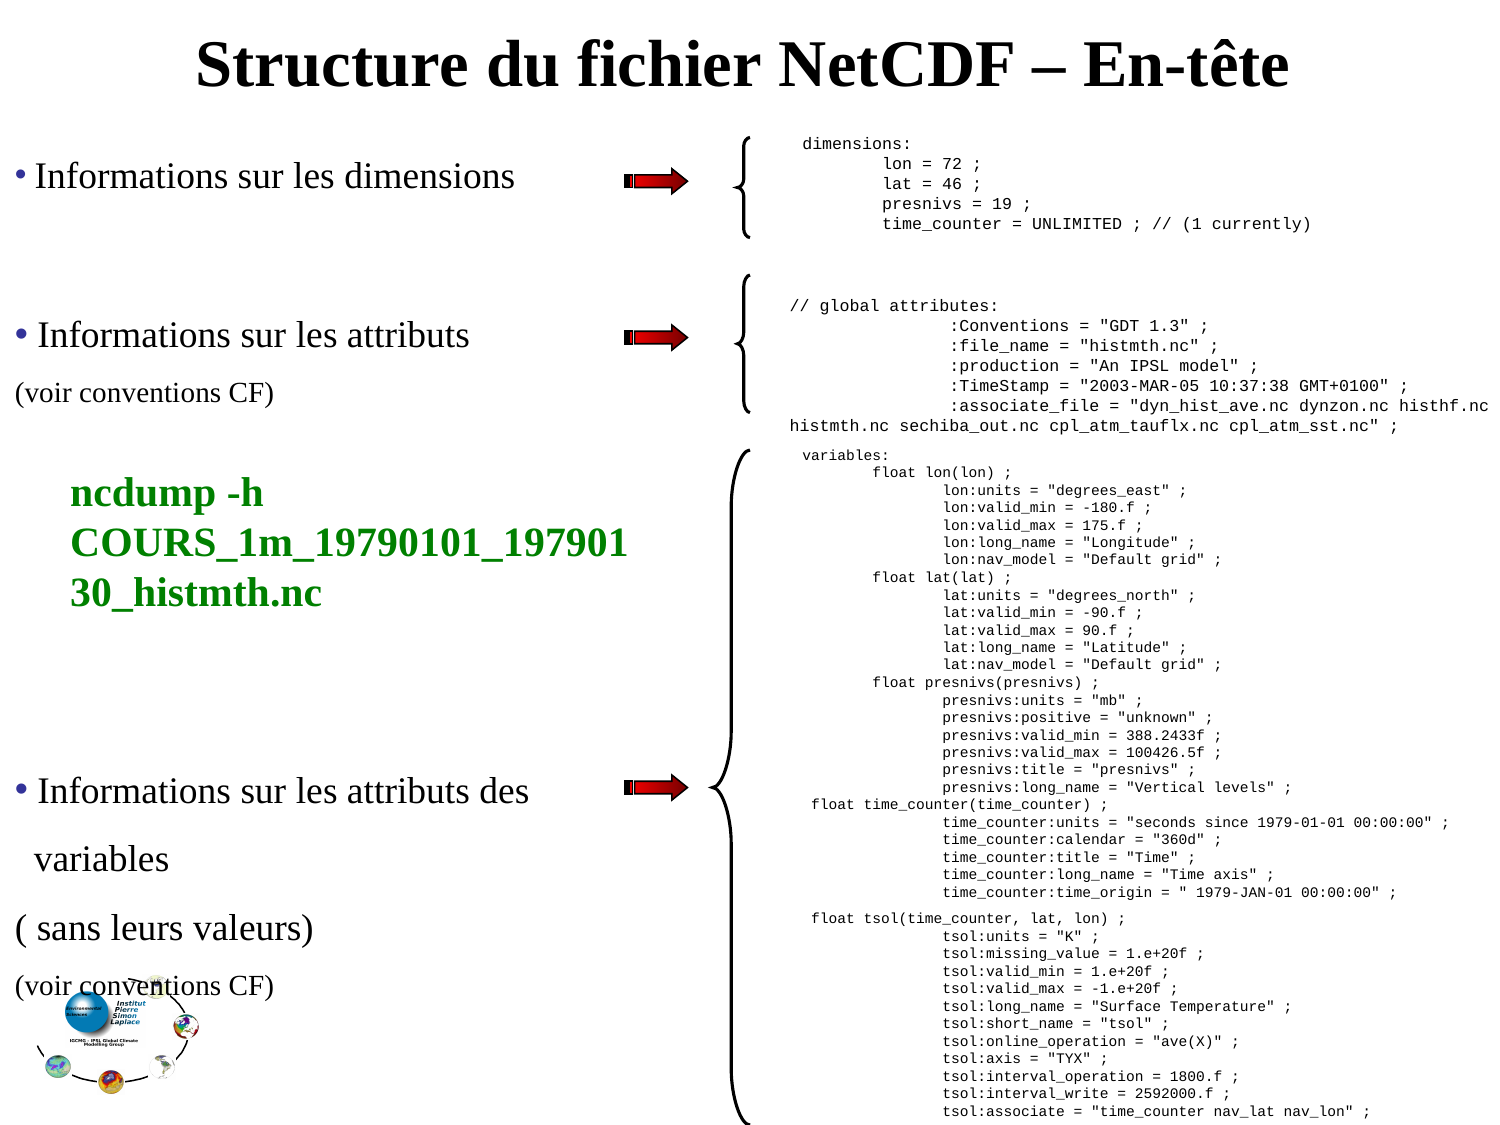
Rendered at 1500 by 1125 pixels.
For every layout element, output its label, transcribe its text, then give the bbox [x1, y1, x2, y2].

text_box dimensions: lon = 72 ; lat = 46 ; presnivs = 19 ; time_counter = UNLIMITED ; // (1 currently) [787, 124, 1476, 241]
picture [97, 1069, 125, 1095]
text_box [634, 774, 688, 801]
picture [44, 1054, 72, 1079]
picture [65, 1009, 146, 1048]
text_box [629, 175, 633, 187]
text_box [629, 781, 633, 794]
text_box // global attributes: :Conventions = "GDT 1.3" ; :file_name = "histmth.nc" ; :production = "An IPSL model" ; :TimeStamp = "2003-MAR-05 10:37:38 GMT+0100" ; :associate_file = "dyn_hist_ave.nc dynzon.nc histhf.nc histmth.nc sechiba_out.nc cpl_atm_tauflx.nc cpl_atm_sst.nc" ; [774, 286, 1500, 463]
text_box ncdump -h COURS_1m_19790101_19790130_histmth.nc [55, 457, 656, 624]
text_box Informations sur les dimensions Informations sur les attributs (voir conventions CF) Informations sur les attributs des variables ( sans leurs valeurs) (voir conventions CF) [0, 108, 850, 1009]
picture [72, 1009, 93, 1017]
text_box [634, 324, 688, 351]
text_box variables: float lon(lon) ; lon:units = "degrees_east" ; lon:valid_min = -180.f ; lon:valid_max = 175.f ; lon:long_name = "Longitude" ; lon:nav_model = "Default grid" ; float lat(lat) ; lat:units = "degrees_north" ; lat:valid_min = -90.f ; lat:valid_max = 90.f ; lat:long_name = "Latitude" ; lat:nav_model = "Default grid" ; float presnivs(presnivs) ; presnivs:units = "mb" ; presnivs:positive = "unknown" ; presnivs:valid_min = 388.2433f ; presnivs:valid_max = 100426.5f ; presnivs:title = "presnivs" ; presnivs:long_name = "Vertical levels" ; float time_counter(time_counter) ; time_counter:units = "seconds since 1979-01-01 00:00:00" ; time_counter:calendar = "360d" ; time_counter:title = "Time" ; time_counter:long_name = "Time axis" ; time_counter:time_origin = " 1979-JAN-01 00:00:00" ; float tsol(time_counter, lat, lon) ; tsol:units = "K" ; tsol:missing_value = 1.e+20f ; tsol:valid_min = 1.e+20f ; tsol:valid_max = -1.e+20f ; tsol:long_name = "Surface Temperature" ; tsol:short_name = "tsol" ; tsol:online_operation = "ave(X)" ; tsol:axis = "TYX" ; tsol:interval_operation = 1800.f ; tsol:interval_write = 2592000.f ; tsol:associate = "time_counter nav_lat nav_lon" ; [787, 437, 1500, 1125]
picture [172, 1013, 200, 1040]
picture [148, 1054, 176, 1080]
text_box [634, 168, 688, 194]
text_box Structure du fichier NetCDF – En-tête [0, 12, 1488, 108]
text_box [629, 331, 633, 344]
